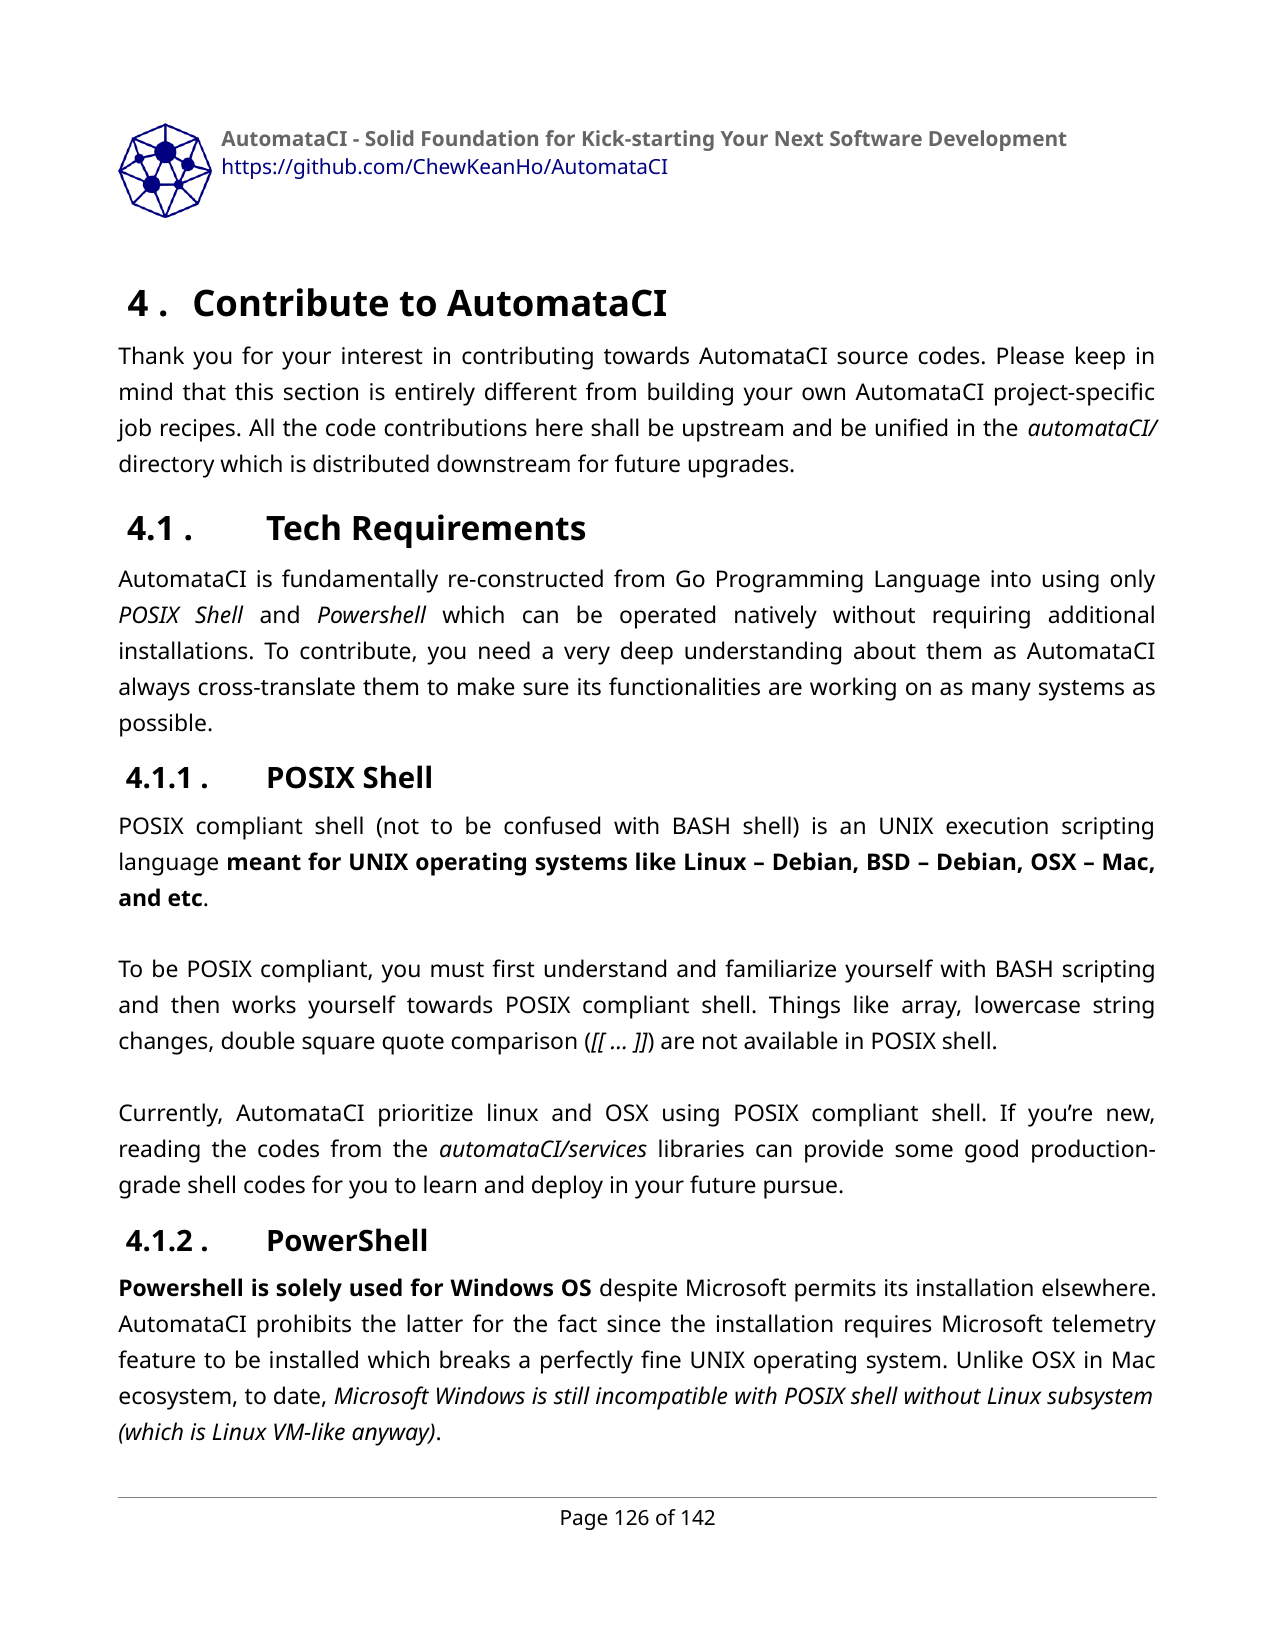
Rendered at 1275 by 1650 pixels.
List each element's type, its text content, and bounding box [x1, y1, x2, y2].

subtitle POSIX Shell [118, 757, 1157, 797]
subtitle Tech Requirements [118, 504, 1157, 550]
text To be POSIX compliant, you must first understand and familiarize yourself with BASH scripting and then works yourself towards POSIX compliant shell. Things like array, lowercase string changes, double square quote comparison ([[ … ]]) are not available in POSIX shell. [118, 953, 1157, 1056]
text Thank you for your interest in contributing towards AutomataCI source codes. Please keep in mind that this section is entirely different from building your own AutomataCI project-specific job recipes. All the code contributions here shall be upstream and be unified in the automataCI/ directory which is distributed downstream for future upgrades. [118, 340, 1157, 479]
text Currently, AutomataCI prioritize linux and OSX using POSIX compliant shell. If you’re new, reading the codes from the automataCI/services libraries can provide some good production-grade shell codes for you to learn and deploy in your future pursue. [118, 1097, 1157, 1200]
subtitle PowerShell [118, 1219, 1157, 1259]
picture [118, 123, 212, 218]
text POSIX compliant shell (not to be confused with BASH shell) is an UNIX execution scripting language meant for UNIX operating systems like Linux – Debian, BSD – Debian, OSX – Mac, and etc. [118, 809, 1157, 913]
text Powershell is solely used for Windows OS despite Microsoft permits its installation elsewhere. AutomataCI prohibits the latter for the fact since the installation requires Microsoft telemetry feature to be installed which breaks a perfectly fine UNIX operating system. Unlike OSX in Mac ecosystem, to date, Microsoft Windows is still incompatible with POSIX shell without Linux subsystem (which is Linux VM-like anyway). [118, 1272, 1157, 1447]
text AutomataCI is fundamentally re-constructed from Go Programming Language into using only POSIX Shell and Powershell which can be operated natively without requiring additional installations. To contribute, you need a very deep understanding about them as AutomataCI always cross-translate them to make sure its functionalities are working on as many systems as possible. [118, 563, 1157, 738]
subtitle Contribute to AutomataCI [118, 278, 1157, 327]
